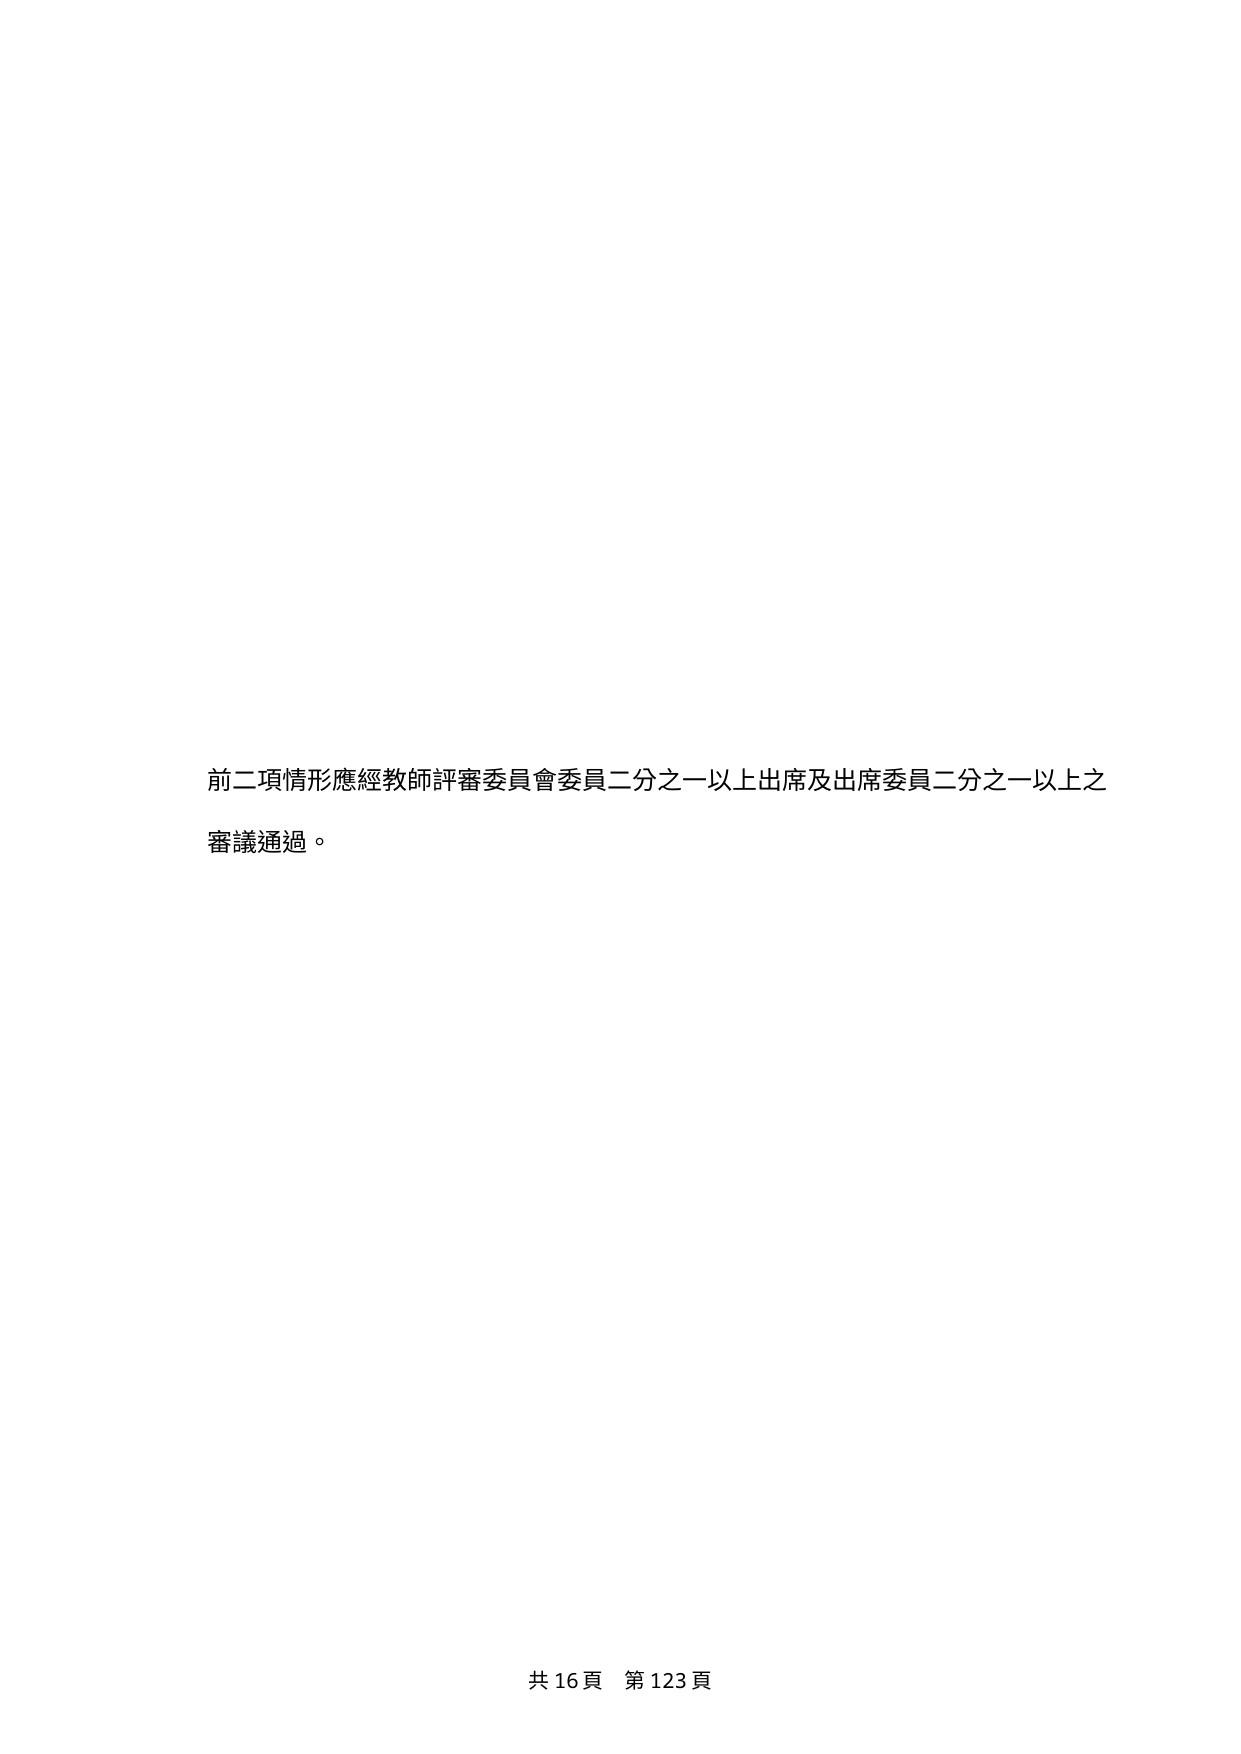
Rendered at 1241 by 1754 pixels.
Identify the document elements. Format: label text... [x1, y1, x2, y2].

text 前二項情形應經教師評審委員會委員二分之一以上出席及出席委員二分之一以上之審議通過。 [207, 737, 1122, 862]
